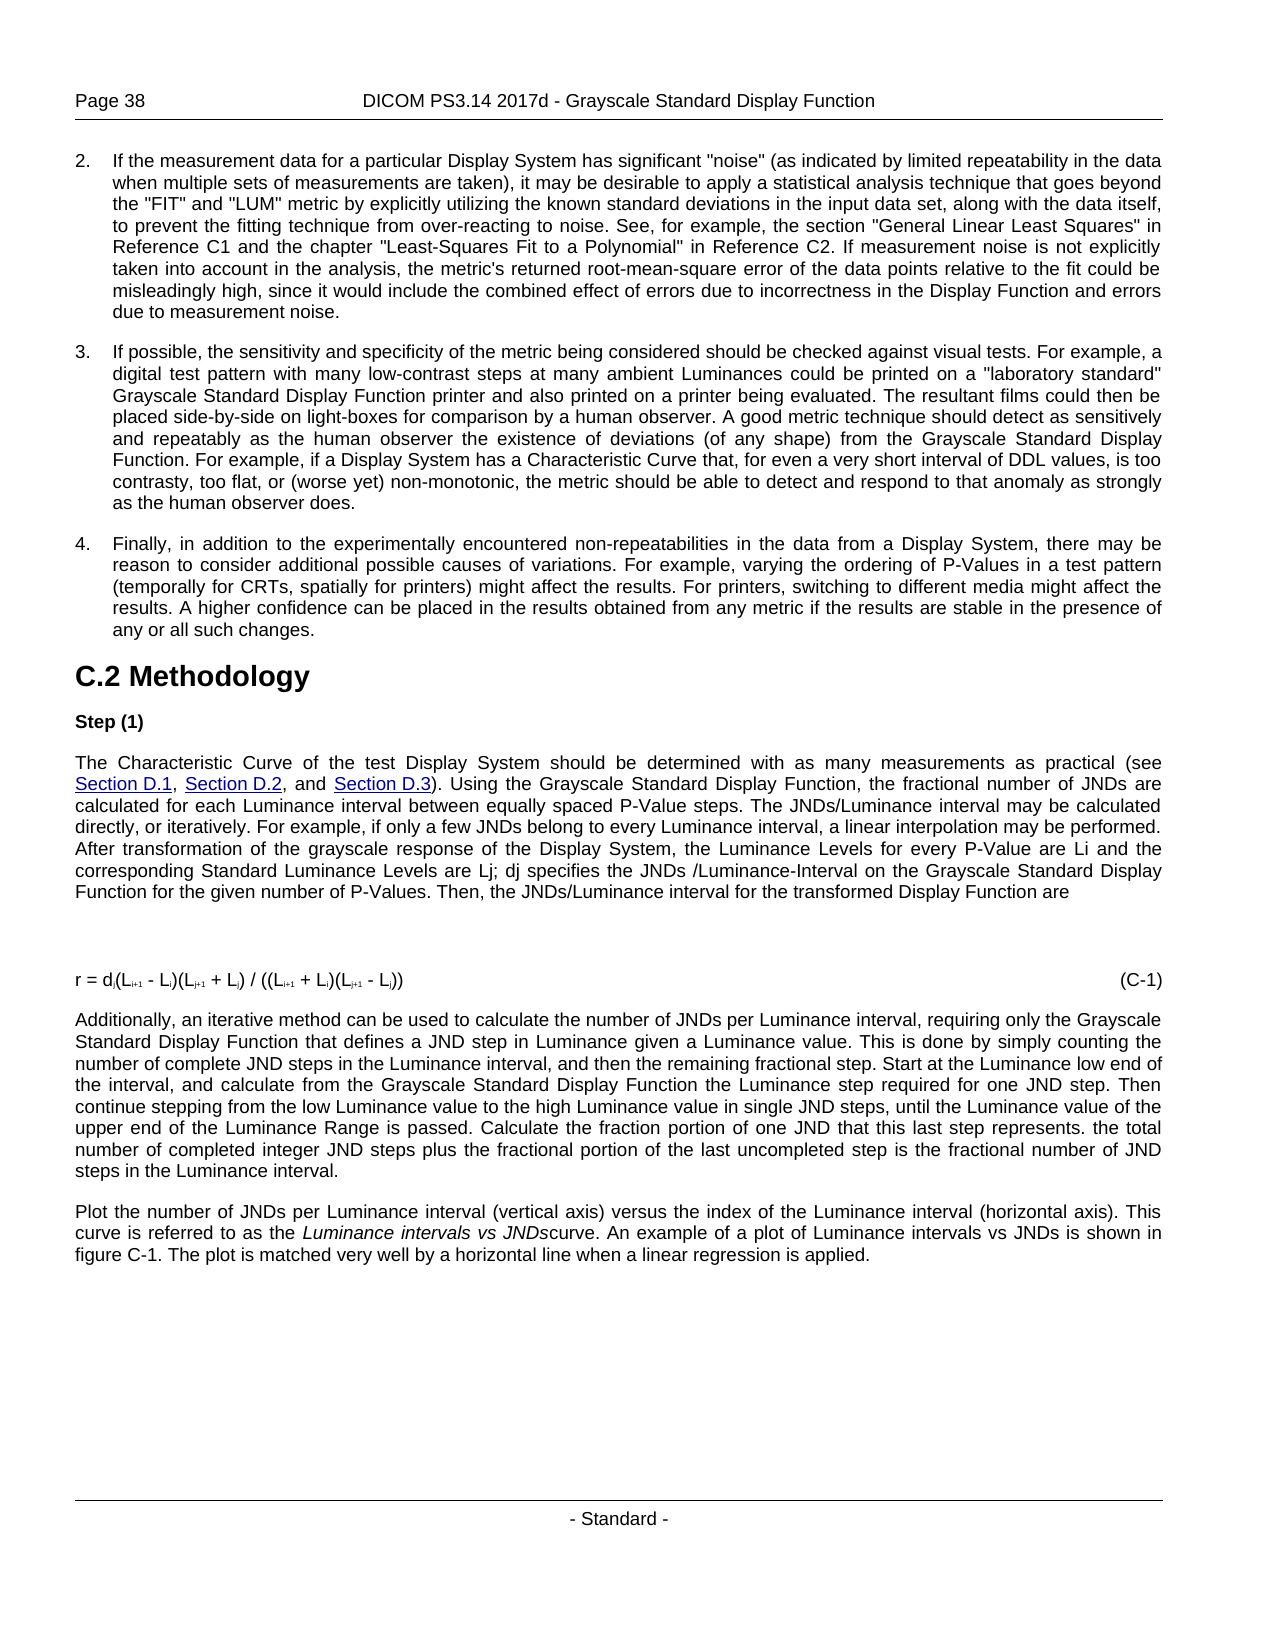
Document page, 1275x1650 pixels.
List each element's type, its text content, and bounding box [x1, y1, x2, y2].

list If possible, the sensitivity and specificity of the metric being considered should be checked against visual tests. For example, a digital test pattern with many low-contrast steps at many ambient Luminances could be printed on a "laboratory standard" Grayscale Standard Display Function printer and also printed on a printer being evaluated. The resultant films could then be placed side-by-side on light-boxes for comparison by a human observer. A good metric technique should detect as sensitively and repeatably as the human observer the existence of deviations (of any shape) from the Grayscale Standard Display Function. For example, if a Display System has a Characteristic Curve that, for even a very short interval of DDL values, is too contrasty, too flat, or (worse yet) non-monotonic, the metric should be able to detect and respond to that anomaly as strongly as the human observer does. [75, 341, 1162, 514]
table_header (C-1) [1095, 969, 1162, 990]
text Additionally, an iterative method can be used to calculate the number of JNDs per Luminance interval, requiring only the Grayscale Standard Display Function that defines a JND step in Luminance given a Luminance value. This is done by simply counting the number of complete JND steps in the Luminance interval, and then the remaining fractional step. Start at the Luminance low end of the interval, and calculate from the Grayscale Standard Display Function the Luminance step required for one JND step. Then continue stepping from the low Luminance value to the high Luminance value in single JND steps, until the Luminance value of the upper end of the Luminance Range is passed. Calculate the fraction portion of one JND that this last step represents. the total number of completed integer JND steps plus the fractional portion of the last uncompleted step is the fractional number of JND steps in the Luminance interval. [75, 1009, 1162, 1182]
text Plot the number of JNDs per Luminance interval (vertical axis) versus the index of the Luminance interval (horizontal axis). This curve is referred to as the Luminance intervals vs JNDscurve. An example of a plot of Luminance intervals vs JNDs is shown in figure C-1. The plot is matched very well by a horizontal line when a linear regression is applied. [75, 1200, 1162, 1265]
table_header r = dj(Li+1 - Li)(Lj+1 + Lj) / ((Li+1 + Li)(Lj+1 - Lj)) [75, 969, 1094, 990]
text Step (1) [75, 711, 1162, 733]
text C.2 Methodology [75, 659, 1162, 693]
text The Characteristic Curve of the test Display System should be determined with as many measurements as practical (see Section D.1, Section D.2, and Section D.3). Using the Grayscale Standard Display Function, the fractional number of JNDs are calculated for each Luminance interval between equally spaced P-Value steps. The JNDs/Luminance interval may be calculated directly, or iteratively. For example, if only a few JNDs belong to every Luminance interval, a linear interpolation may be performed. After transformation of the grayscale response of the Display System, the Luminance Levels for every P-Value are Li and the corresponding Standard Luminance Levels are Lj; dj specifies the JNDs /Luminance-Interval on the Grayscale Standard Display Function for the given number of P-Values. Then, the JNDs/Luminance interval for the transformed Display Function are [75, 752, 1162, 903]
list If the measurement data for a particular Display System has significant "noise" (as indicated by limited repeatability in the data when multiple sets of measurements are taken), it may be desirable to apply a statistical analysis technique that goes beyond the "FIT" and "LUM" metric by explicitly utilizing the known standard deviations in the input data set, along with the data itself, to prevent the fitting technique from over-reacting to noise. See, for example, the section "General Linear Least Squares" in Reference C1 and the chapter "Least-Squares Fit to a Polynomial" in Reference C2. If measurement noise is not explicitly taken into account in the analysis, the metric's returned root-mean-square error of the data points relative to the fit could be misleadingly high, since it would include the combined effect of errors due to incorrectness in the Display Function and errors due to measurement noise. [75, 150, 1162, 322]
list Finally, in addition to the experimentally encountered non-repeatabilities in the data from a Display System, there may be reason to consider additional possible causes of variations. For example, varying the ordering of P-Values in a test pattern (temporally for CRTs, spatially for printers) might affect the results. For printers, switching to different media might affect the results. A higher confidence can be placed in the results obtained from any metric if the results are stable in the presence of any or all such changes. [75, 532, 1162, 640]
